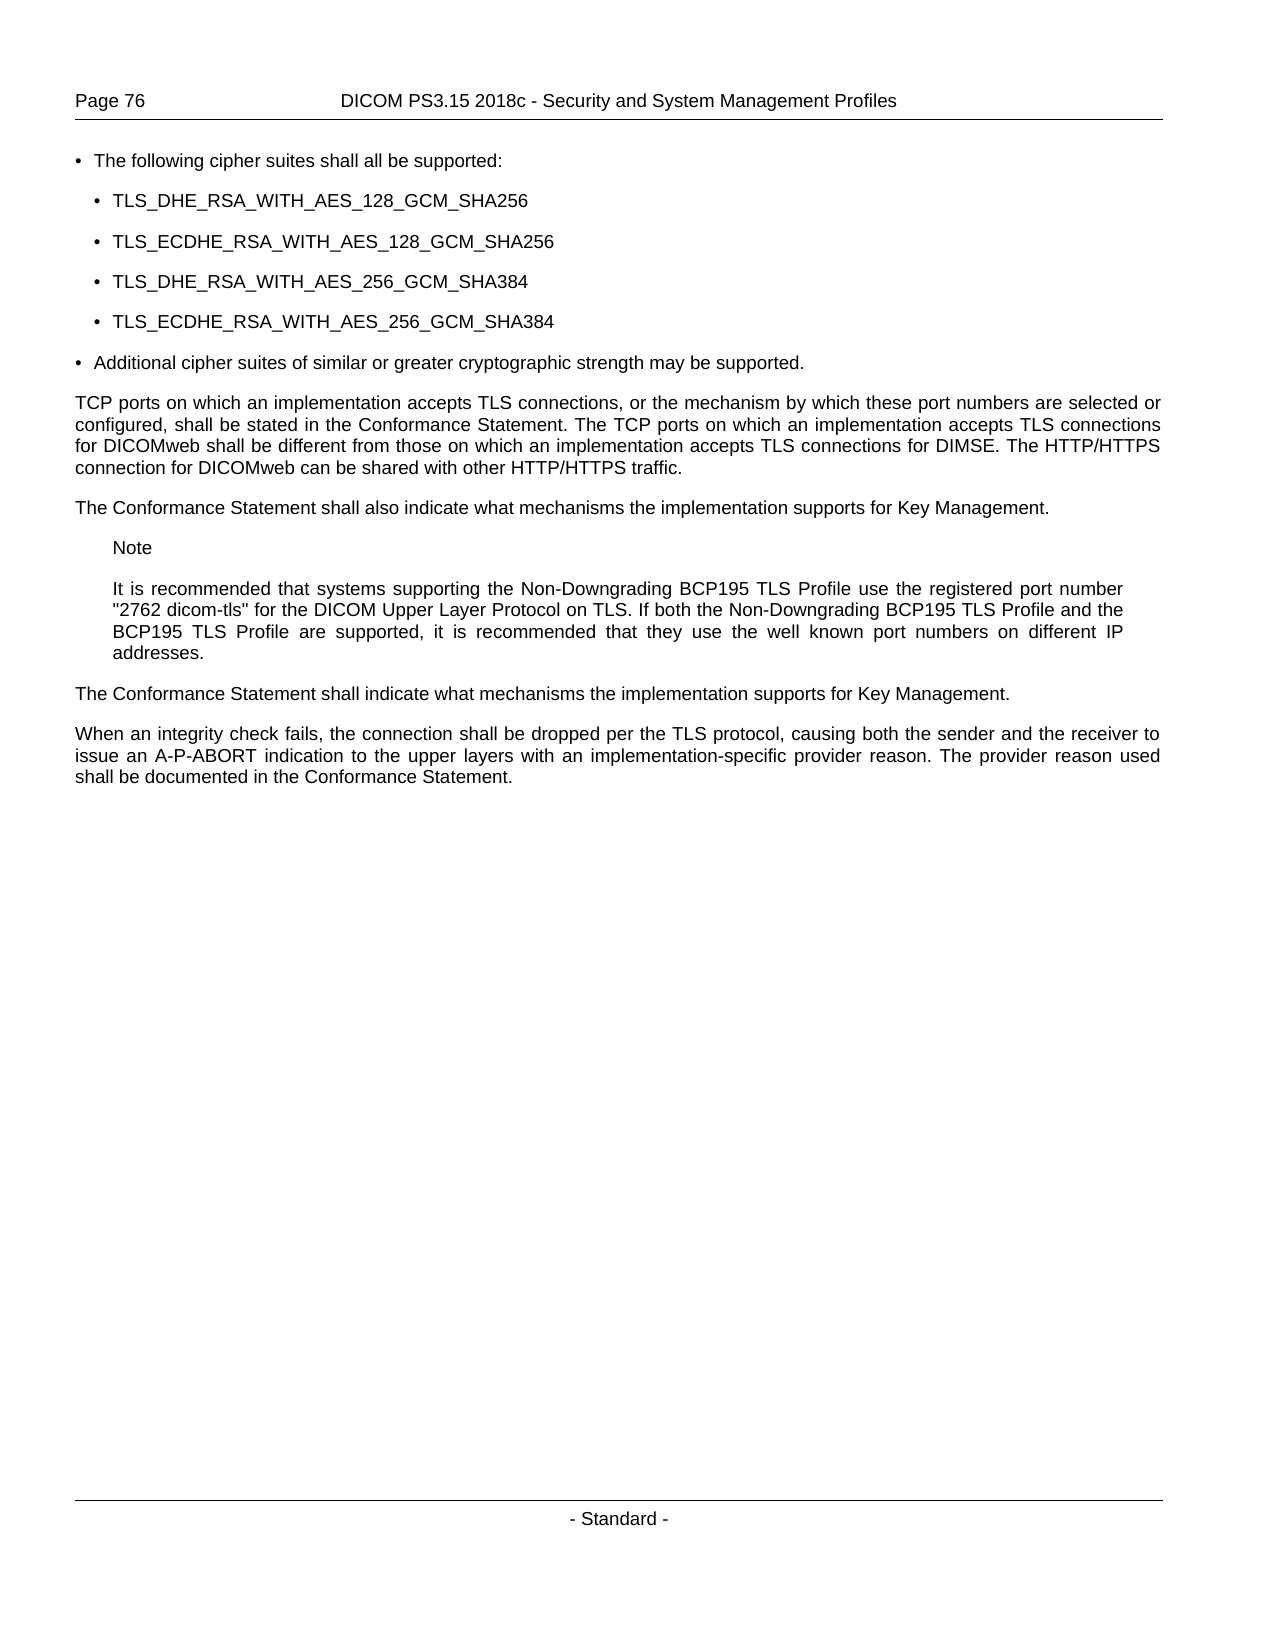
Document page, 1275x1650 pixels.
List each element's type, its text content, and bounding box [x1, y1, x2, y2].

text When an integrity check fails, the connection shall be dropped per the TLS protocol, causing both the sender and the receiver to issue an A-P-ABORT indication to the upper layers with an implementation-specific provider reason. The provider reason used shall be documented in the Conformance Statement. [75, 723, 1162, 787]
text Note [112, 537, 1125, 559]
list The following cipher suites shall all be supported: [75, 150, 1162, 172]
list Additional cipher suites of similar or greater cryptographic strength may be supported. [75, 352, 1162, 373]
text The Conformance Statement shall indicate what mechanisms the implementation supports for Key Management. [75, 682, 1162, 704]
list TLS_DHE_RSA_WITH_AES_256_GCM_SHA384 [94, 271, 1162, 292]
list TLS_ECDHE_RSA_WITH_AES_128_GCM_SHA256 [94, 231, 1162, 252]
text TCP ports on which an implementation accepts TLS connections, or the mechanism by which these port numbers are selected or configured, shall be stated in the Conformance Statement. The TCP ports on which an implementation accepts TLS connections for DICOMweb shall be different from those on which an implementation accepts TLS connections for DIMSE. The HTTP/HTTPS connection for DICOMweb can be shared with other HTTP/HTTPS traffic. [75, 392, 1162, 478]
text The Conformance Statement shall also indicate what mechanisms the implementation supports for Key Management. [75, 497, 1162, 518]
text It is recommended that systems supporting the Non-Downgrading BCP195 TLS Profile use the registered port number "2762 dicom-tls" for the DICOM Upper Layer Protocol on TLS. If both the Non-Downgrading BCP195 TLS Profile and the BCP195 TLS Profile are supported, it is recommended that they use the well known port numbers on different IP addresses. [112, 577, 1125, 664]
list TLS_DHE_RSA_WITH_AES_128_GCM_SHA256 [94, 190, 1162, 212]
list TLS_ECDHE_RSA_WITH_AES_256_GCM_SHA384 [94, 311, 1162, 333]
